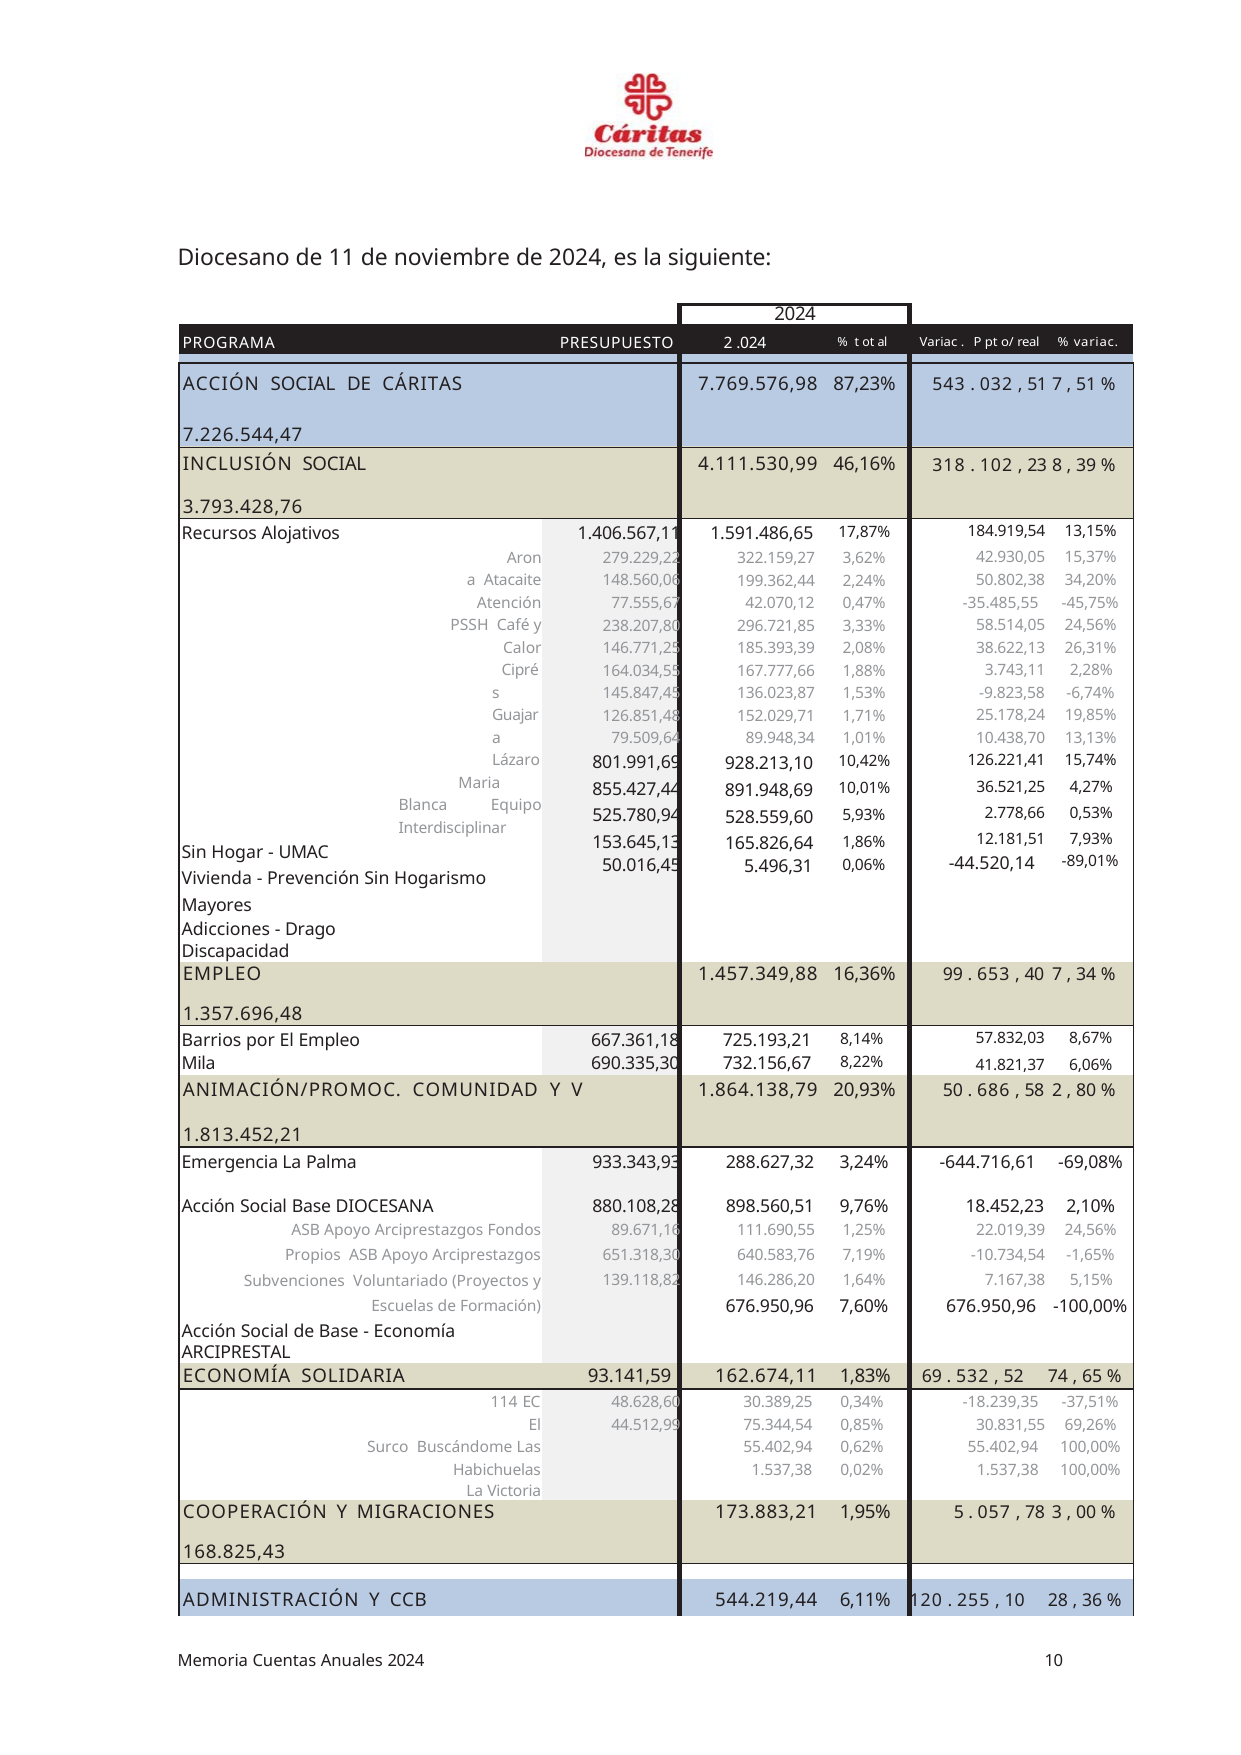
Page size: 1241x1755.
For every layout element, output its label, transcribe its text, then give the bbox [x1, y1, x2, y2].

table_cell 30.389,25 0,34% 75.344,54 0,85% 55.402,94 0,62% 1.537,38 0,02% [682, 1390, 907, 1500]
table_header [912, 303, 1133, 324]
table_cell Barrios por El Empleo Mila [180, 1026, 542, 1075]
table_cell 933.343,93 880.108,28 89.671,16 651.318,30 139.118,82 [542, 1148, 677, 1363]
table_cell INCLUSIÓN SOCIAL 3.793.428,76 [180, 448, 677, 518]
table_header 2024 [682, 306, 907, 324]
text Diocesano de 11 de noviembre de 2024, es la siguiente: [177, 241, 1226, 272]
table_cell 667.361,18 690.335,30 [542, 1026, 677, 1075]
table_cell 7.769.576,98 87,23% [682, 364, 907, 446]
table_cell EMPLEO 1.357.696,48 [180, 962, 677, 1025]
table_cell [180, 1564, 677, 1579]
table_cell 318 . 102 , 23 8 , 39 % [912, 448, 1133, 518]
table_cell [912, 1564, 1133, 1579]
table_cell Emergencia La Palma Acción Social Base DIOCESANA ASB Apoyo Arciprestazgos Fondos Propios ASB Apoyo Arciprestazgos Subvenciones Voluntariado (Proyectos y Escuelas de Formación) Acción Social de Base - Economía ARCIPRESTAL [180, 1148, 542, 1363]
table_cell 1.457.349,88 16,36% [682, 962, 907, 1025]
table_cell 114 EC El Surco Buscándome Las Habichuelas La Victoria [180, 1390, 542, 1500]
table_cell 4.111.530,99 46,16% [682, 448, 907, 518]
table_cell 69 . 532 , 52 74 , 65 % [912, 1363, 1133, 1388]
table_cell 120 . 255 , 10 28 , 36 % [912, 1579, 1133, 1616]
table_cell 544.219,44 6,11% [682, 1579, 907, 1616]
table_cell ACCIÓN SOCIAL DE CÁRITAS 7.226.544,47 [180, 364, 677, 446]
table_cell ANIMACIÓN/PROMOC. COMUNIDAD Y V 1.813.452,21 [180, 1075, 677, 1146]
table_cell -644.716,61 -69,08% 18.452,23 2,10% 22.019,39 24,56% -10.734,54 -1,65% 7.167,38 5,15% 676.950,96 -100,00% [912, 1148, 1133, 1363]
table_header [179, 303, 677, 324]
table_cell [179, 354, 677, 362]
table_cell 162.674,11 1,83% [682, 1363, 907, 1388]
table_cell 50 . 686 , 58 2 , 80 % [912, 1075, 1133, 1146]
table_cell 5 . 057 , 78 3 , 00 % [912, 1500, 1133, 1563]
table_cell 1.591.486,65 17,87% 322.159,27 3,62% 199.362,44 2,24% 42.070,12 0,47% 296.721,85 3,33% 185.393,39 2,08% 167.777,66 1,88% 136.023,87 1,53% 152.029,71 1,71% 89.948,34 1,01% 928.213,10 10,42% 891.948,69 10,01% 528.559,60 5,93% 165.826,64 1,86% 5.496,31 0,06% [682, 519, 907, 962]
table_cell 1.406.567,11 279.229,22 148.560,06 77.555,67 238.207,80 146.771,25 164.034,55 145.847,45 126.851,48 79.509,64 801.991,69 855.427,44 525.780,94 153.645,13 50.016,45 [542, 519, 677, 962]
table_cell ECONOMÍA SOLIDARIA 93.141,59 [180, 1363, 677, 1388]
table_cell 184.919,54 13,15% 42.930,05 15,37% 50.802,38 34,20% -35.485,55 -45,75% 58.514,05 24,56% 38.622,13 26,31% 3.743,11 2,28% -9.823,58 -6,74% 25.178,24 19,85% 10.438,70 13,13% 126.221,41 15,74% 36.521,25 4,27% 2.778,66 0,53% 12.181,51 7,93% -44.520,14 -89,01% [912, 519, 1133, 962]
table_cell 1.864.138,79 20,93% [682, 1075, 907, 1146]
table_cell 725.193,21 8,14% 732.156,67 8,22% [682, 1026, 907, 1075]
table_cell 48.628,60 44.512,99 [542, 1390, 677, 1500]
table_cell [682, 354, 907, 362]
table_cell PROGRAMA PRESUPUESTO [179, 324, 677, 354]
table_cell 173.883,21 1,95% [682, 1500, 907, 1563]
table_cell 57.832,03 8,67% 41.821,37 6,06% [912, 1026, 1133, 1075]
table_cell 288.627,32 3,24% 898.560,51 9,76% 111.690,55 1,25% 640.583,76 7,19% 146.286,20 1,64% 676.950,96 7,60% [682, 1148, 907, 1363]
table_cell 543 . 032 , 51 7 , 51 % [912, 364, 1133, 446]
table_cell 99 . 653 , 40 7 , 34 % [912, 962, 1133, 1025]
table_cell 2 .024 % t ot al [682, 324, 907, 354]
table_cell [912, 354, 1133, 362]
table_cell [682, 1564, 907, 1579]
table_cell Recursos Alojativos Arona Atacaite Atención PSSH Café y Calor Ciprés Guajara Lázaro Maria Blanca Equipo Interdisciplinar Sin Hogar - UMAC Vivienda - Prevención Sin Hogarismo Mayores Adicciones - Drago Discapacidad [180, 519, 542, 962]
table_cell -18.239,35 -37,51% 30.831,55 69,26% 55.402,94 100,00% 1.537,38 100,00% [912, 1390, 1133, 1500]
table_cell COOPERACIÓN Y MIGRACIONES 168.825,43 [180, 1500, 677, 1563]
table_cell ADMINISTRACIÓN Y CCB [180, 1579, 677, 1616]
table_cell Variac . P pt o/ real % variac. [912, 324, 1133, 354]
